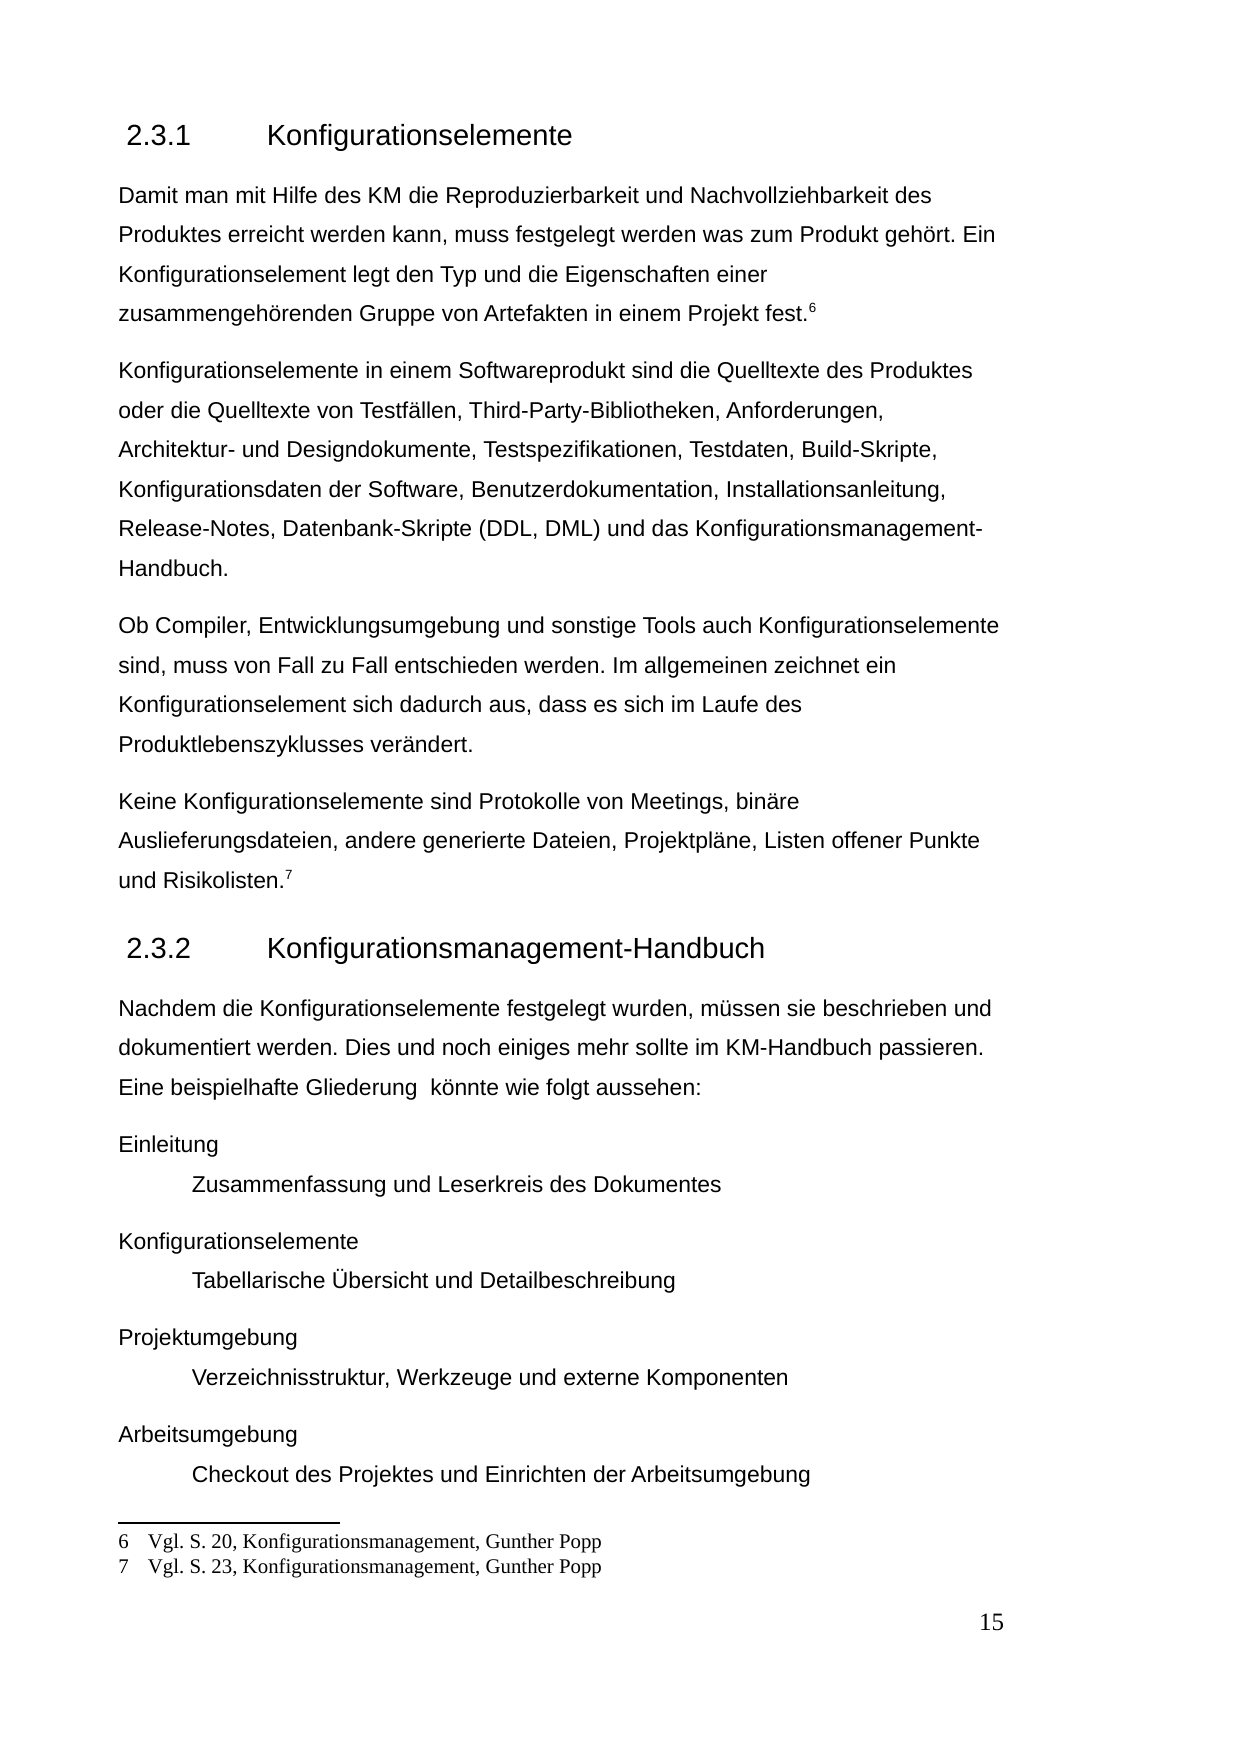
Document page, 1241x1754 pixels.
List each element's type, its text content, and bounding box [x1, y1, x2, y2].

text Vgl. S. 23, Konfigurationsmanagement, Gunther Popp [118, 1553, 1004, 1578]
text Konfigurationselemente Tabellarische Übersicht und Detailbeschreibung [118, 1228, 1004, 1293]
subtitle Konfigurationselemente [118, 118, 1004, 152]
text Nachdem die Konfigurationselemente festgelegt wurden, müssen sie beschrieben und dokumentiert werden. Dies und noch einiges mehr sollte im KM-Handbuch passieren. Eine beispielhafte Gliederung könnte wie folgt aussehen: [118, 995, 1004, 1100]
text Projektumgebung Verzeichnisstruktur, Werkzeuge und externe Komponenten [118, 1324, 1004, 1390]
text Konfigurationselemente in einem Softwareprodukt sind die Quelltexte des Produktes oder die Quelltexte von Testfällen, Third-Party-Bibliotheken, Anforderungen, Architektur- und Designdokumente, Testspezifikationen, Testdaten, Build-Skripte, Konfigurationsdaten der Software, Benutzerdokumentation, Installationsanleitung, Release-Notes, Datenbank-Skripte (DDL, DML) und das Konfigurationsmanagement-Handbuch. [118, 357, 1004, 581]
text Ob Compiler, Entwicklungsumgebung und sonstige Tools auch Konfigurationselemente sind, muss von Fall zu Fall entschieden werden. Im allgemeinen zeichnet ein Konfigurationselement sich dadurch aus, dass es sich im Laufe des Produktlebenszyklusses verändert. [118, 612, 1004, 757]
text Keine Konfigurationselemente sind Protokolle von Meetings, binäre Auslieferungsdateien, andere generierte Dateien, Projektpläne, Listen offener Punkte und Risikolisten. [118, 788, 1004, 893]
subtitle Konfigurationsmanagement-Handbuch [118, 931, 1004, 965]
text Damit man mit Hilfe des KM die Reproduzierbarkeit und Nachvollziehbarkeit des Produktes erreicht werden kann, muss festgelegt werden was zum Produkt gehört. Ein Konfigurationselement legt den Typ und die Eigenschaften einer zusammengehörenden Gruppe von Artefakten in einem Projekt fest. [118, 182, 1004, 327]
text Vgl. S. 20, Konfigurationsmanagement, Gunther Popp [118, 1529, 1004, 1553]
text Arbeitsumgebung Checkout des Projektes und Einrichten der Arbeitsumgebung [118, 1421, 1004, 1487]
text Einleitung Zusammenfassung und Leserkreis des Dokumentes [118, 1131, 1004, 1197]
